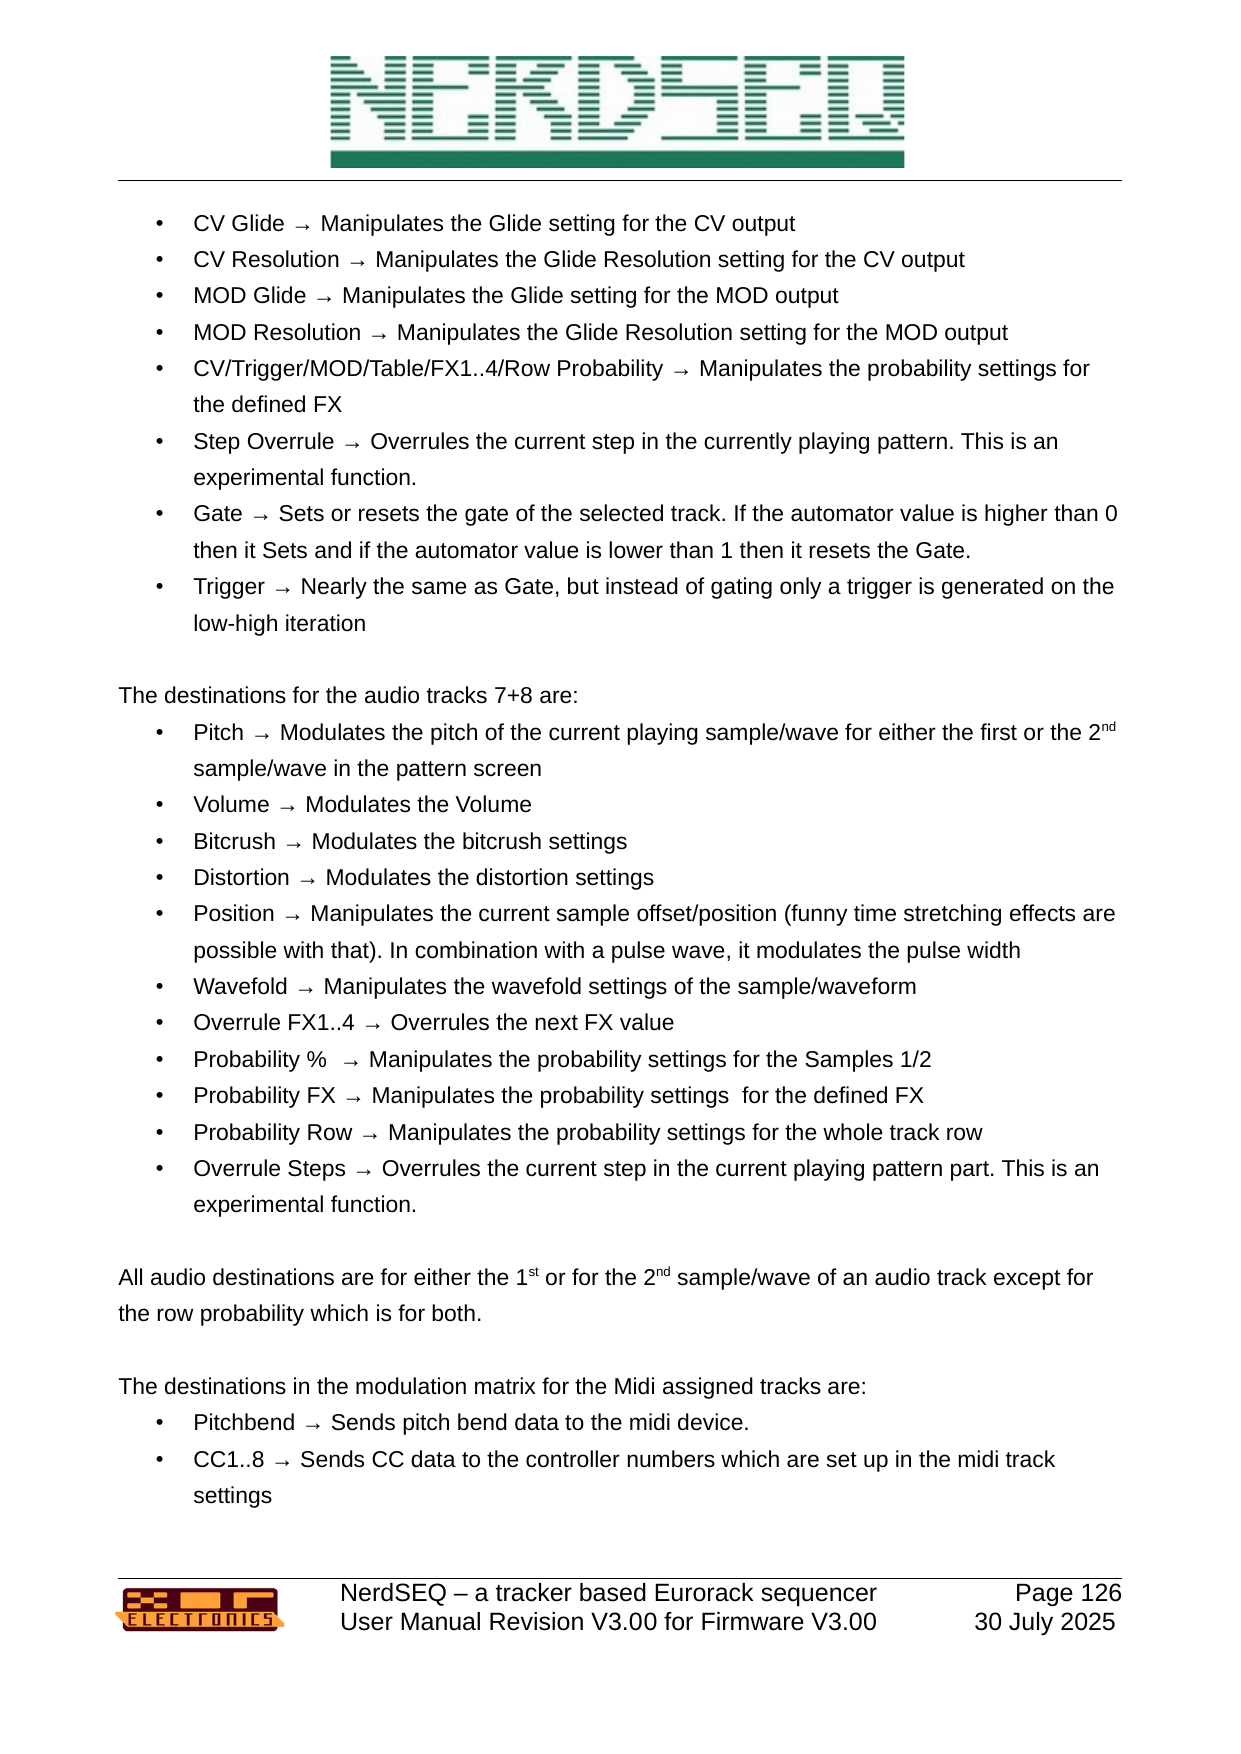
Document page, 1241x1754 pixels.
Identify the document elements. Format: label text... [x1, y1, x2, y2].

text The destinations in the modulation matrix for the Midi assigned tracks are: [118, 1373, 1122, 1399]
list CC1..8 → Sends CC data to the controller numbers which are set up in the midi track settings [156, 1446, 1122, 1508]
list Step Overrule → Overrules the current step in the currently playing pattern. This is an experimental function. [156, 428, 1122, 490]
list Probability FX → Manipulates the probability settings for the defined FX [156, 1082, 1122, 1108]
list CV Resolution → Manipulates the Glide Resolution setting for the CV output [156, 246, 1122, 272]
list MOD Glide → Manipulates the Glide setting for the MOD output [156, 282, 1122, 309]
list Distortion → Modulates the distortion settings [156, 864, 1122, 890]
text All audio destinations are for either the 1st or for the 2nd sample/wave of an audio track except for the row probability which is for both. [118, 1264, 1122, 1327]
list Wavefold → Manipulates the wavefold settings of the sample/waveform [156, 973, 1122, 999]
list Probability % → Manipulates the probability settings for the Samples 1/2 [156, 1046, 1122, 1072]
list Pitchbend → Sends pitch bend data to the midi device. [156, 1409, 1122, 1436]
list CV/Trigger/MOD/Table/FX1..4/Row Probability → Manipulates the probability settings for the defined FX [156, 355, 1122, 418]
list Bitcrush → Modulates the bitcrush settings [156, 828, 1122, 854]
list Overrule FX1..4 → Overrules the next FX value [156, 1009, 1122, 1036]
picture [330, 56, 905, 168]
list MOD Resolution → Manipulates the Glide Resolution setting for the MOD output [156, 319, 1122, 345]
list Pitch → Modulates the pitch of the current playing sample/wave for either the first or the 2nd sample/wave in the pattern screen [156, 718, 1122, 781]
list Volume → Modulates the Volume [156, 791, 1122, 818]
list Position → Manipulates the current sample offset/position (funny time stretching effects are possible with that). In combination with a pulse wave, it modulates the pulse width [156, 900, 1122, 963]
list Gate → Sets or resets the gate of the selected track. If the automator value is higher than 0 then it Sets and if the automator value is lower than 1 then it resets the Gate. [156, 500, 1122, 563]
list Overrule Steps → Overrules the current step in the current playing pattern part. This is an experimental function. [156, 1155, 1122, 1217]
text The destinations for the audio tracks 7+8 are: [118, 682, 1122, 708]
list Probability Row → Manipulates the probability settings for the whole track row [156, 1118, 1122, 1145]
list Trigger → Nearly the same as Gate, but instead of gating only a trigger is generated on the low-high iteration [156, 573, 1122, 636]
picture [115, 1584, 285, 1634]
list CV Glide → Manipulates the Glide setting for the CV output [156, 209, 1122, 236]
